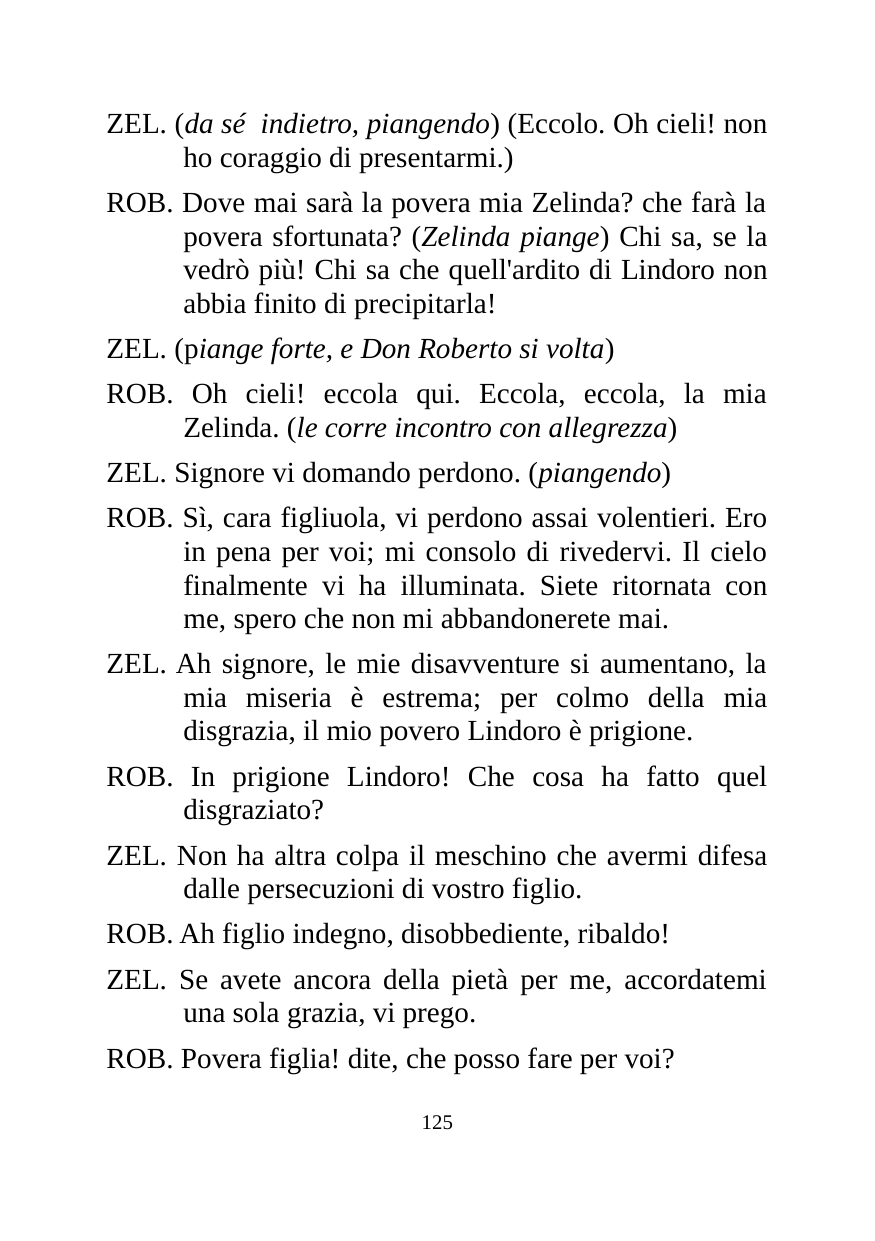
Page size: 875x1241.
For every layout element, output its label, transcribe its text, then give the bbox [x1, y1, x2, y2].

text ZEL. Signore vi domando perdono. (piangendo) [106, 455, 768, 489]
text ZEL. Non ha altra colpa il meschino che avermi difesa dalle persecuzioni di vostro figlio. [106, 838, 768, 905]
text ROB. Sì, cara figliuola, vi perdono assai volentieri. Ero in pena per voi; mi consolo di rivedervi. Il cielo finalmente vi ha illuminata. Siete ritornata con me, spero che non mi abbandonerete mai. [106, 501, 768, 635]
text ZEL. (da sé indietro, piangendo) (Eccolo. Oh cieli! non ho coraggio di presentarmi.) [106, 106, 768, 173]
text ZEL. Se avete ancora della pietà per me, accordatemi una sola grazia, vi prego. [106, 962, 768, 1029]
text ROB. Ah figlio indegno, disobbediente, ribaldo! [106, 917, 768, 950]
text ZEL. (piange forte, e Don Roberto si volta) [106, 331, 768, 364]
text ROB. Dove mai sarà la povera mia Zelinda? che farà la povera sfortunata? (Zelinda piange) Chi sa, se la vedrò più! Chi sa che quell'ardito di Lindoro non abbia finito di precipitarla! [106, 185, 768, 319]
text ROB. In prigione Lindoro! Che cosa ha fatto quel disgraziato? [106, 759, 768, 826]
text ZEL. Ah signore, le mie disavventure si aumentano, la mia miseria è estrema; per colmo della mia disgrazia, il mio povero Lindoro è prigione. [106, 646, 768, 747]
text ROB. Povera figlia! dite, che posso fare per voi? [106, 1041, 768, 1074]
text ROB. Oh cieli! eccola qui. Eccola, eccola, la mia Zelinda. (le corre incontro con allegrezza) [106, 376, 768, 443]
